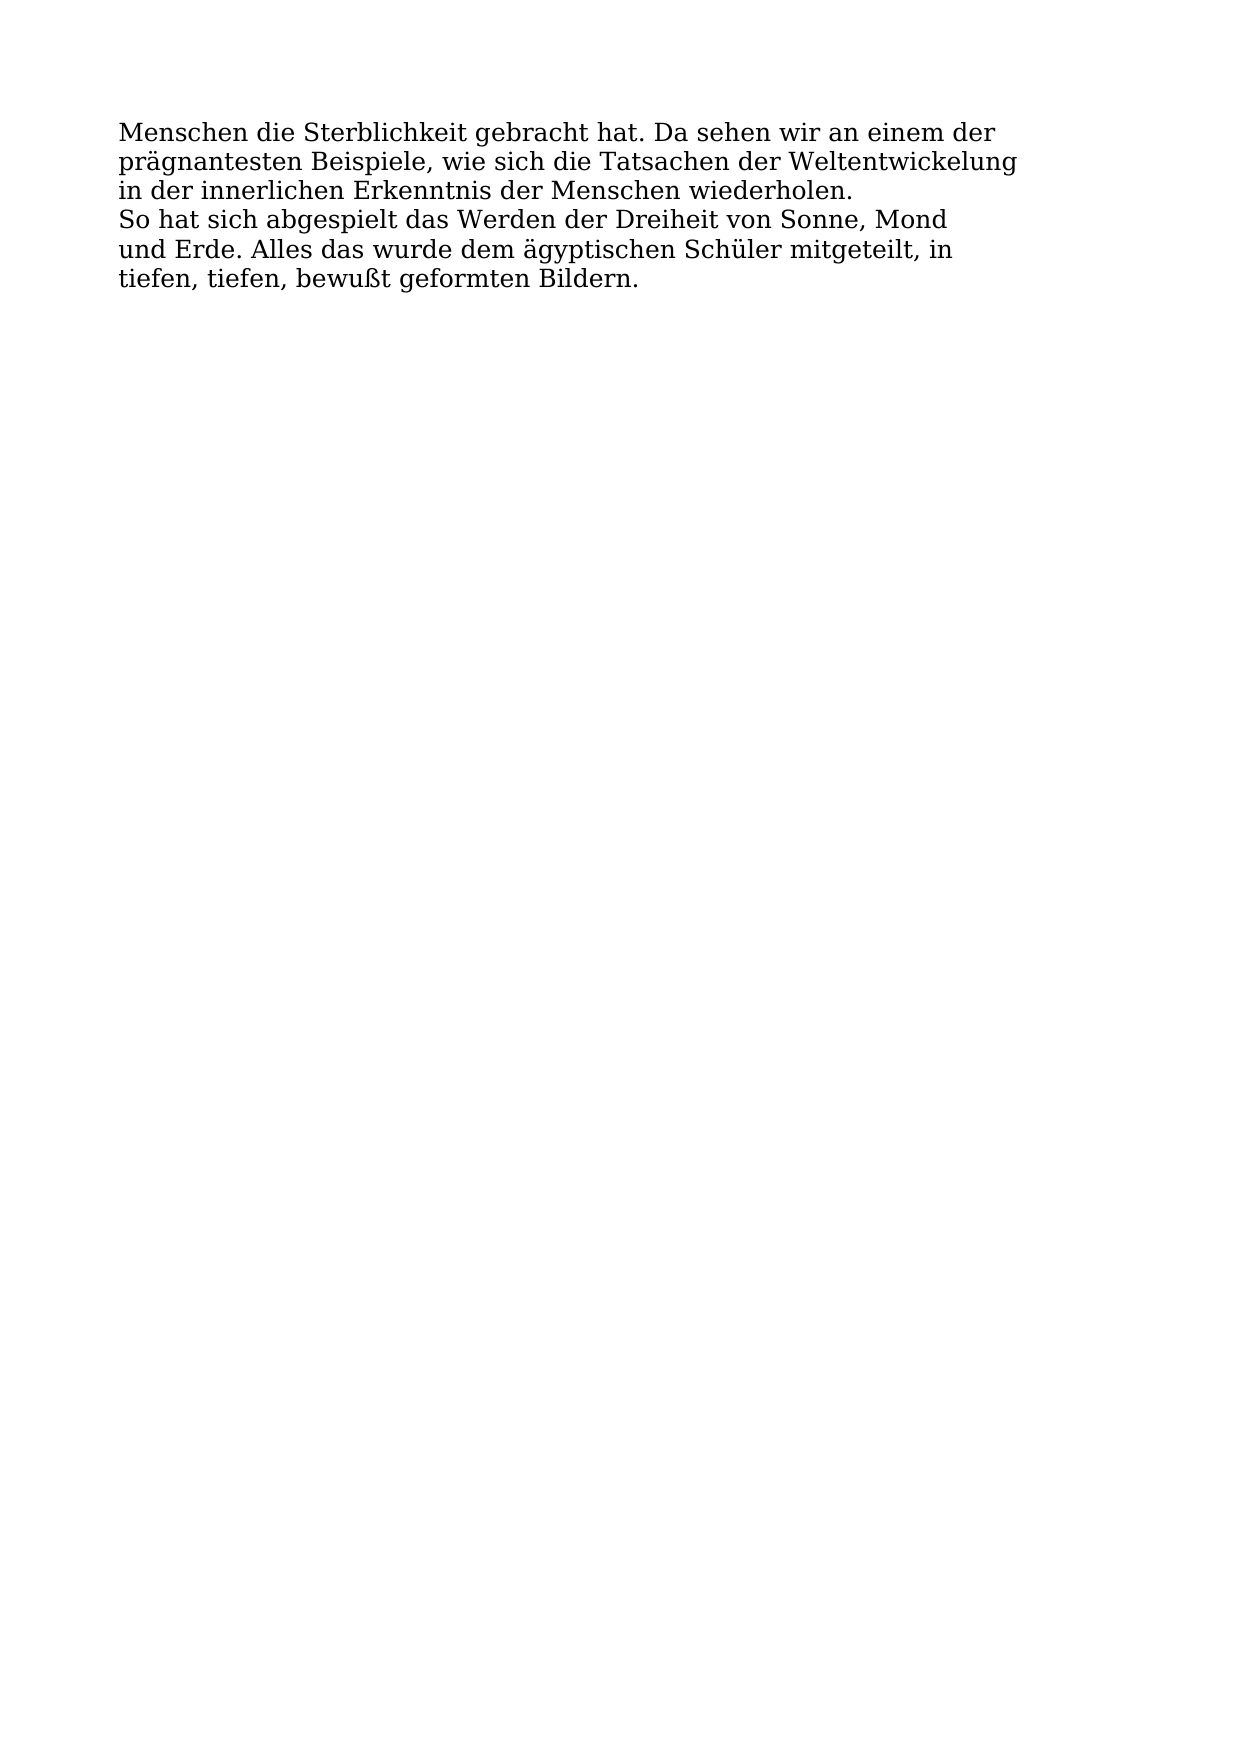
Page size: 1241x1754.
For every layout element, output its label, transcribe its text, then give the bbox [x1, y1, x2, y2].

text Menschen die Sterblichkeit gebracht hat. Da sehen wir an einem der [118, 118, 1122, 147]
text in der innerlichen Erkenntnis der Menschen wiederholen. [118, 176, 1122, 206]
text prägnantesten Beispiele, wie sich die Tatsachen der Weltentwickelung [118, 147, 1122, 176]
text tiefen, tiefen, bewußt geformten Bildern. [118, 264, 1122, 293]
text So hat sich abgespielt das Werden der Dreiheit von Sonne, Mond [118, 206, 1122, 235]
text und Erde. Alles das wurde dem ägyptischen Schüler mitgeteilt, in [118, 235, 1122, 264]
